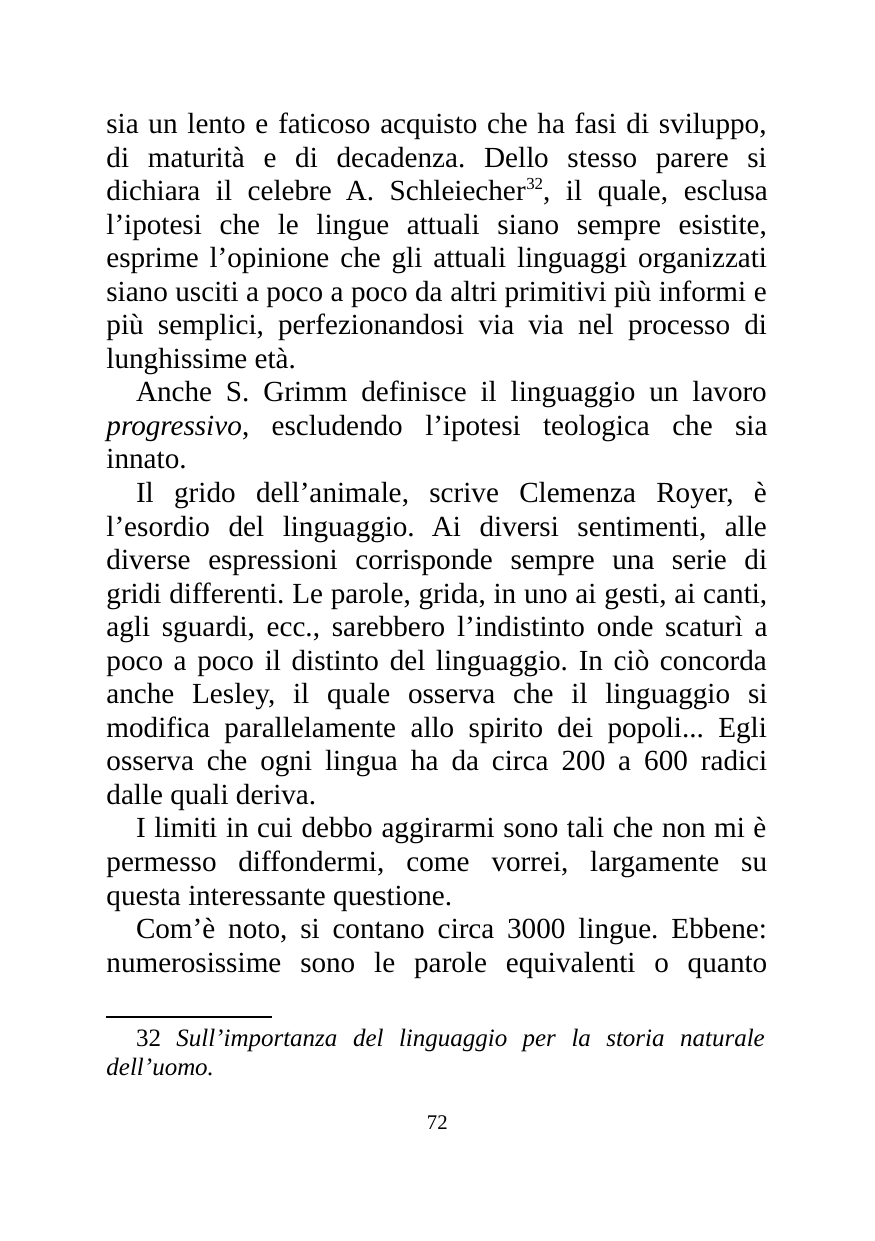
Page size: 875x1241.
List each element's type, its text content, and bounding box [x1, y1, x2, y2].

text Sull’importanza del linguaggio per la storia naturale dell’uomo. [106, 1023, 768, 1080]
text Com’è noto, si contano circa 3000 lingue. Ebbene: numerosissime sono le parole equivalenti o quanto [106, 911, 768, 978]
text sia un lento e faticoso acquisto che ha fasi di sviluppo, di maturità e di decadenza. Dello stesso parere si dichiara il celebre A. Schleiecher, il quale, esclusa l’ipotesi che le lingue attuali siano sempre esistite, esprime l’opinione che gli attuali linguaggi organizzati siano usciti a poco a poco da altri primitivi più informi e più semplici, perfezionandosi via via nel processo di lunghissime età. [106, 106, 768, 374]
text I limiti in cui debbo aggirarmi sono tali che non mi è permesso diffondermi, come vorrei, largamente su questa interessante questione. [106, 811, 768, 911]
text Anche S. Grimm definisce il linguaggio un lavoro progressivo, escludendo l’ipotesi teologica che sia innato. [106, 374, 768, 475]
text Il grido dell’animale, scrive Clemenza Royer, è l’esordio del linguaggio. Ai diversi sentimenti, alle diverse espressioni corrisponde sempre una serie di gridi differenti. Le parole, grida, in uno ai gesti, ai canti, agli sguardi, ecc., sarebbero l’indistinto onde scaturì a poco a poco il distinto del linguaggio. In ciò concorda anche Lesley, il quale osserva che il linguaggio si modifica parallelamente allo spirito dei popoli... Egli osserva che ogni lingua ha da circa 200 a 600 radici dalle quali deriva. [106, 475, 768, 811]
